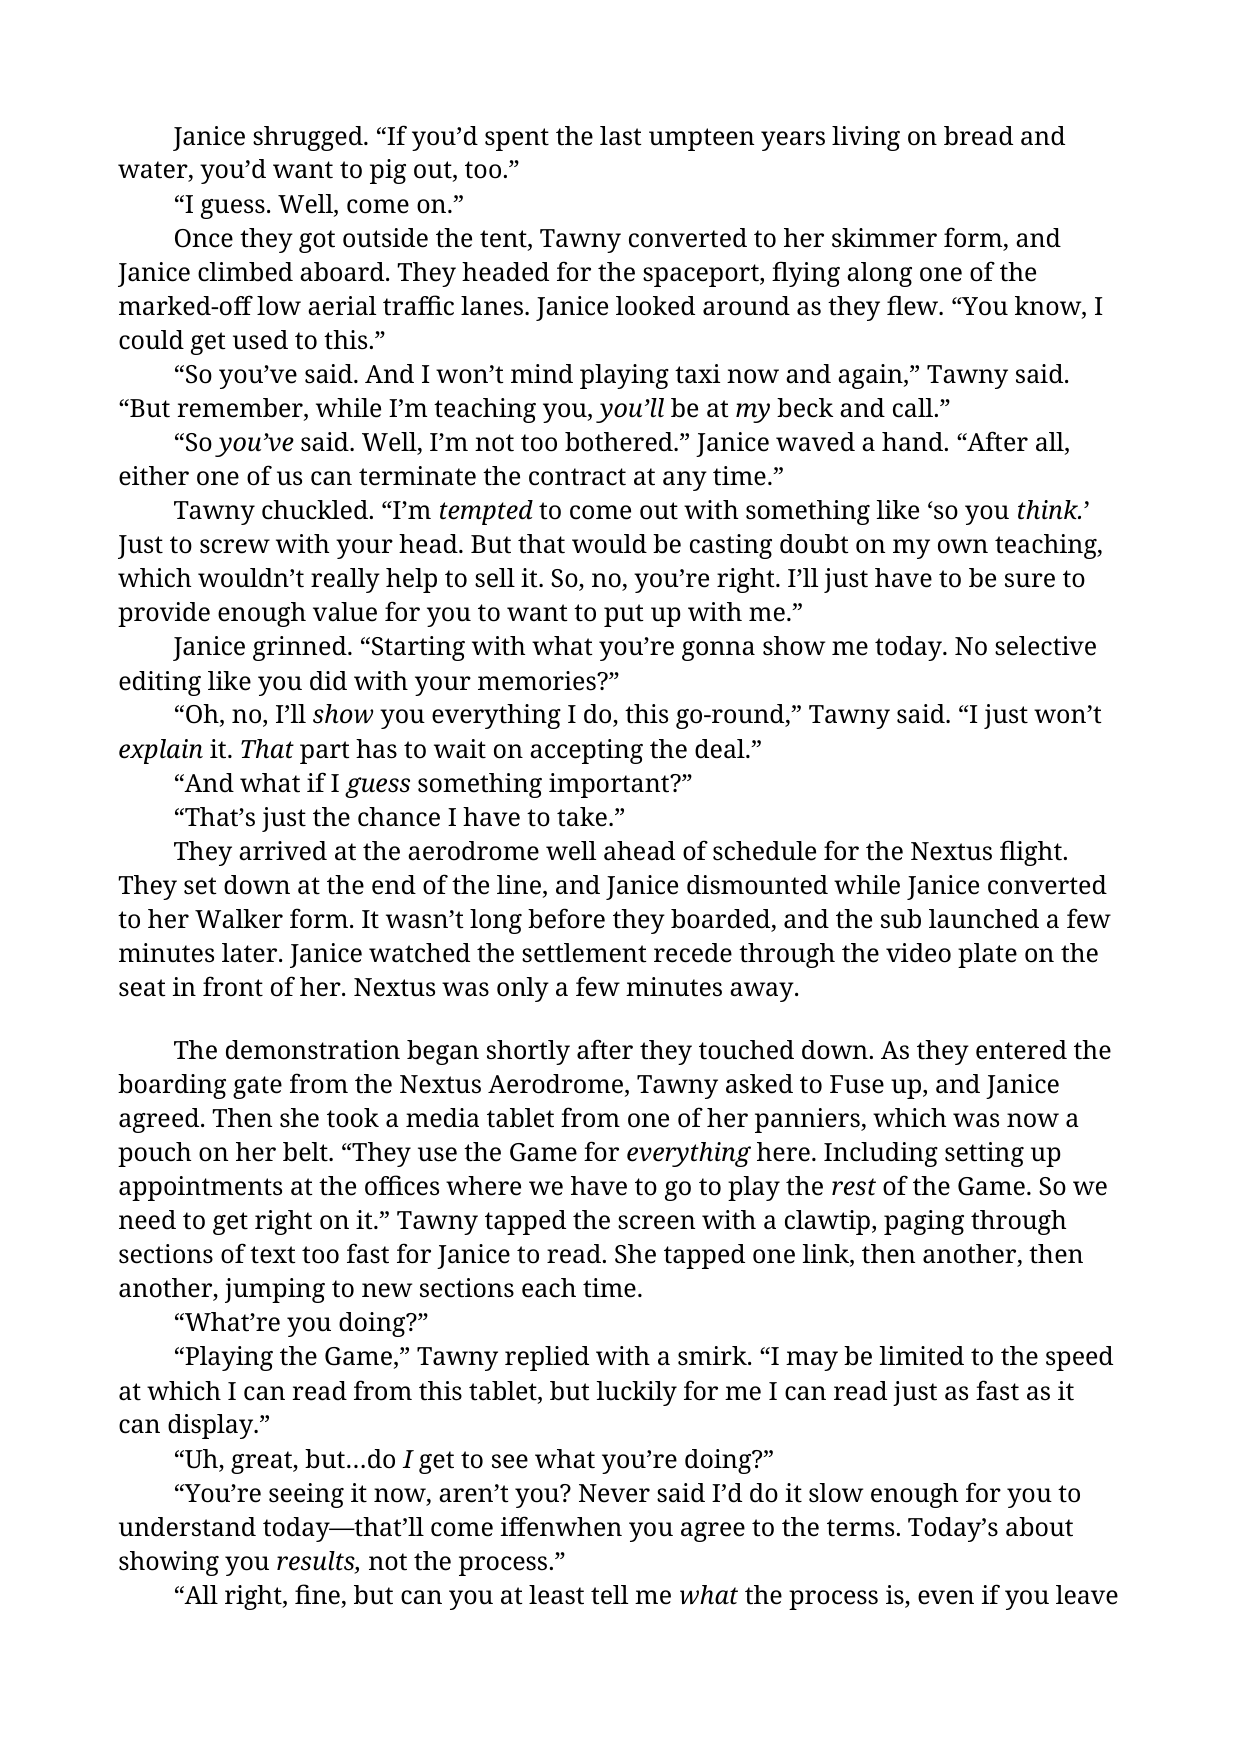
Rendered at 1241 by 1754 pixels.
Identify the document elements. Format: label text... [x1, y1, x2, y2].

text “Playing the Game,” Tawny replied with a smirk. “I may be limited to the speed at which I can read from this tablet, but luckily for me I can read just as fast as it can display.” [118, 1339, 1122, 1441]
text “That’s just the chance I have to take.” [118, 799, 1122, 833]
text Janice shrugged. “If you’d spent the last umpteen years living on bread and water, you’d want to pig out, too.” [118, 118, 1122, 186]
text The demonstration began shortly after they touched down. As they entered the boarding gate from the Nextus Aerodrome, Tawny asked to Fuse up, and Janice agreed. Then she took a media tablet from one of her panniers, which was now a pouch on her belt. “They use the Game for everything here. Including setting up appointments at the offices where we have to go to play the rest of the Game. So we need to get right on it.” Tawny tapped the screen with a clawtip, paging through sections of text too fast for Janice to read. She tapped one link, then another, then another, jumping to new sections each time. [118, 1032, 1122, 1305]
text Once they got outside the tent, Tawny converted to her skimmer form, and Janice climbed aboard. They headed for the spaceport, flying along one of the marked-off low aerial traffic lanes. Janice looked around as they flew. “You know, I could get used to this.” [118, 220, 1122, 357]
text “Uh, great, but…do I get to see what you’re doing?” [118, 1441, 1122, 1475]
text “Oh, no, I’ll show you everything I do, this go-round,” Tawny said. “I just won’t explain it. That part has to wait on accepting the deal.” [118, 697, 1122, 765]
text “All right, fine, but can you at least tell me what the process is, even if you leave [118, 1577, 1122, 1612]
text “What’re you doing?” [118, 1305, 1122, 1339]
text They arrived at the aerodrome well ahead of schedule for the Nextus flight. They set down at the end of the line, and Janice dismounted while Janice converted to her Walker form. It wasn’t long before they boarded, and the sub launched a few minutes later. Janice watched the settlement recede through the video plate on the seat in front of her. Nextus was only a few minutes away. [118, 833, 1122, 1004]
text “I guess. Well, come on.” [118, 186, 1122, 220]
text Tawny chuckled. “I’m tempted to come out with something like ‘so you think.’ Just to screw with your head. But that would be casting doubt on my own teaching, which wouldn’t really help to sell it. So, no, you’re right. I’ll just have to be sure to provide enough value for you to want to put up with me.” [118, 493, 1122, 629]
text “And what if I guess something important?” [118, 765, 1122, 799]
text “So you’ve said. Well, I’m not too bothered.” Janice waved a hand. “After all, either one of us can terminate the contract at any time.” [118, 425, 1122, 493]
text “You’re seeing it now, aren’t you? Never said I’d do it slow enough for you to understand today—that’ll come iffenwhen you agree to the terms. Today’s about showing you results, not the process.” [118, 1475, 1122, 1577]
text “So you’ve said. And I won’t mind playing taxi now and again,” Tawny said. “But remember, while I’m teaching you, you’ll be at my beck and call.” [118, 357, 1122, 425]
text Janice grinned. “Starting with what you’re gonna show me today. No selective editing like you did with your memories?” [118, 629, 1122, 697]
